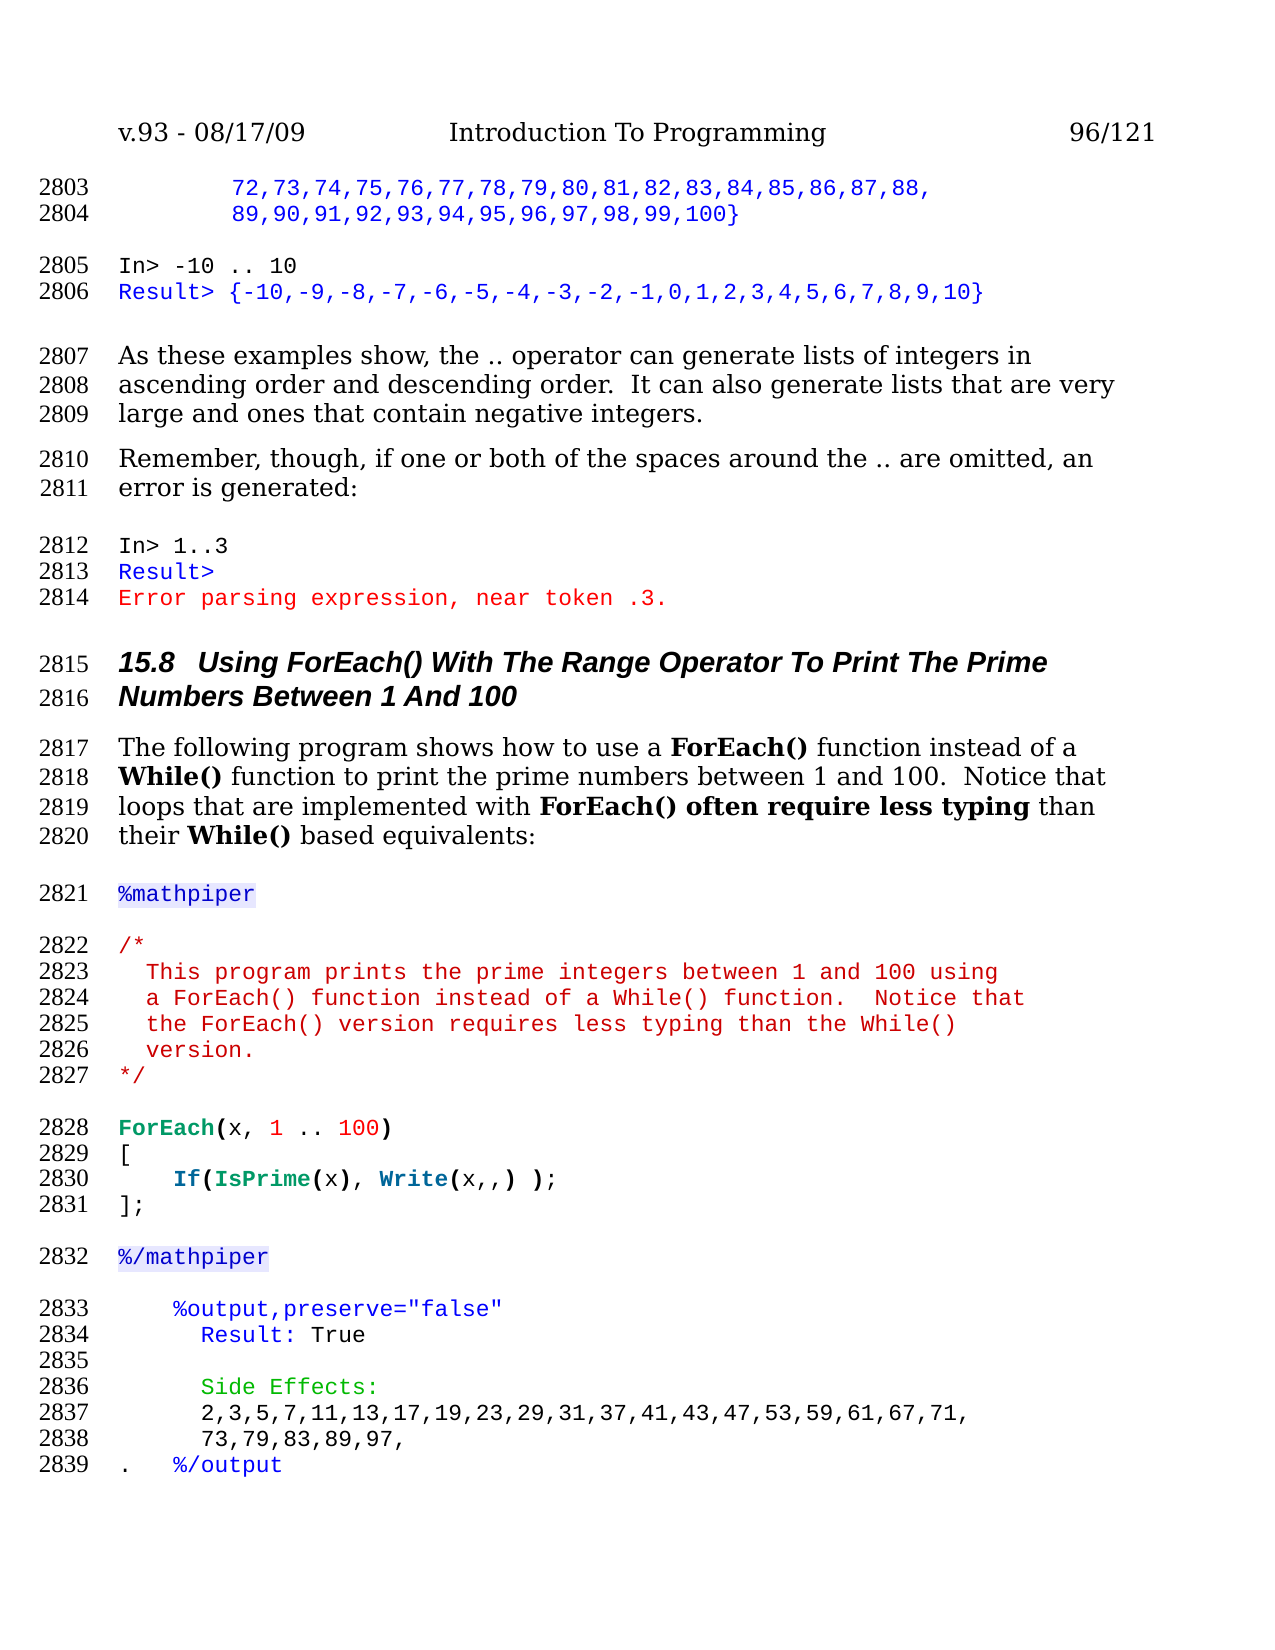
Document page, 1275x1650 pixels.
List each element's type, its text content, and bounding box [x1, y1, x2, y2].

text %output,preserve="false" [118, 1297, 1157, 1323]
text [ [118, 1142, 1157, 1168]
text a ForEach() function instead of a While() function. Notice that [118, 986, 1157, 1012]
text In> -10 .. 10 [118, 254, 1157, 281]
text */ [118, 1064, 1157, 1090]
text . %/output [118, 1453, 1157, 1479]
text the ForEach() version requires less typing than the While() [118, 1012, 1157, 1038]
text 89,90,91,92,93,94,95,96,97,98,99,100} [231, 203, 1157, 229]
subtitle Using ForEach() With The Range Operator To Print The Prime Numbers Between 1 And 100 [118, 645, 1157, 712]
text 2,3,5,7,11,13,17,19,23,29,31,37,41,43,47,53,59,61,67,71, [118, 1401, 1157, 1427]
text ]; [118, 1194, 1157, 1220]
text version. [118, 1038, 1157, 1064]
text 72,73,74,75,76,77,78,79,80,81,82,83,84,85,86,87,88, [231, 177, 1157, 203]
text %/mathpiper [118, 1246, 1157, 1272]
text /* [118, 934, 1157, 960]
text %mathpiper [118, 882, 1157, 908]
text The following program shows how to use a ForEach() function instead of a While() function to print the prime numbers between 1 and 100. Notice that loops that are implemented with ForEach() often require less typing than their While() based equivalents: [118, 733, 1157, 851]
text Side Effects: [118, 1375, 1157, 1401]
text ForEach(x, 1 .. 100) [118, 1116, 1157, 1142]
text If(IsPrime(x), Write(x,,) ); [118, 1168, 1157, 1194]
text Result> {-10,-9,-8,-7,-6,-5,-4,-3,-2,-1,0,1,2,3,4,5,6,7,8,9,10} [118, 281, 1157, 306]
text In> 1..3 [118, 534, 1157, 560]
text Result> [118, 560, 1157, 586]
text Error parsing expression, near token .3. [118, 586, 1157, 612]
text This program prints the prime integers between 1 and 100 using [118, 960, 1157, 986]
text Result: True [118, 1323, 1157, 1349]
text Remember, though, if one or both of the spaces around the .. are omitted, an error is generated: [118, 444, 1157, 502]
text As these examples show, the .. operator can generate lists of integers in ascending order and descending order. It can also generate lists that are very large and ones that contain negative integers. [118, 341, 1157, 429]
text 73,79,83,89,97, [118, 1427, 1157, 1453]
